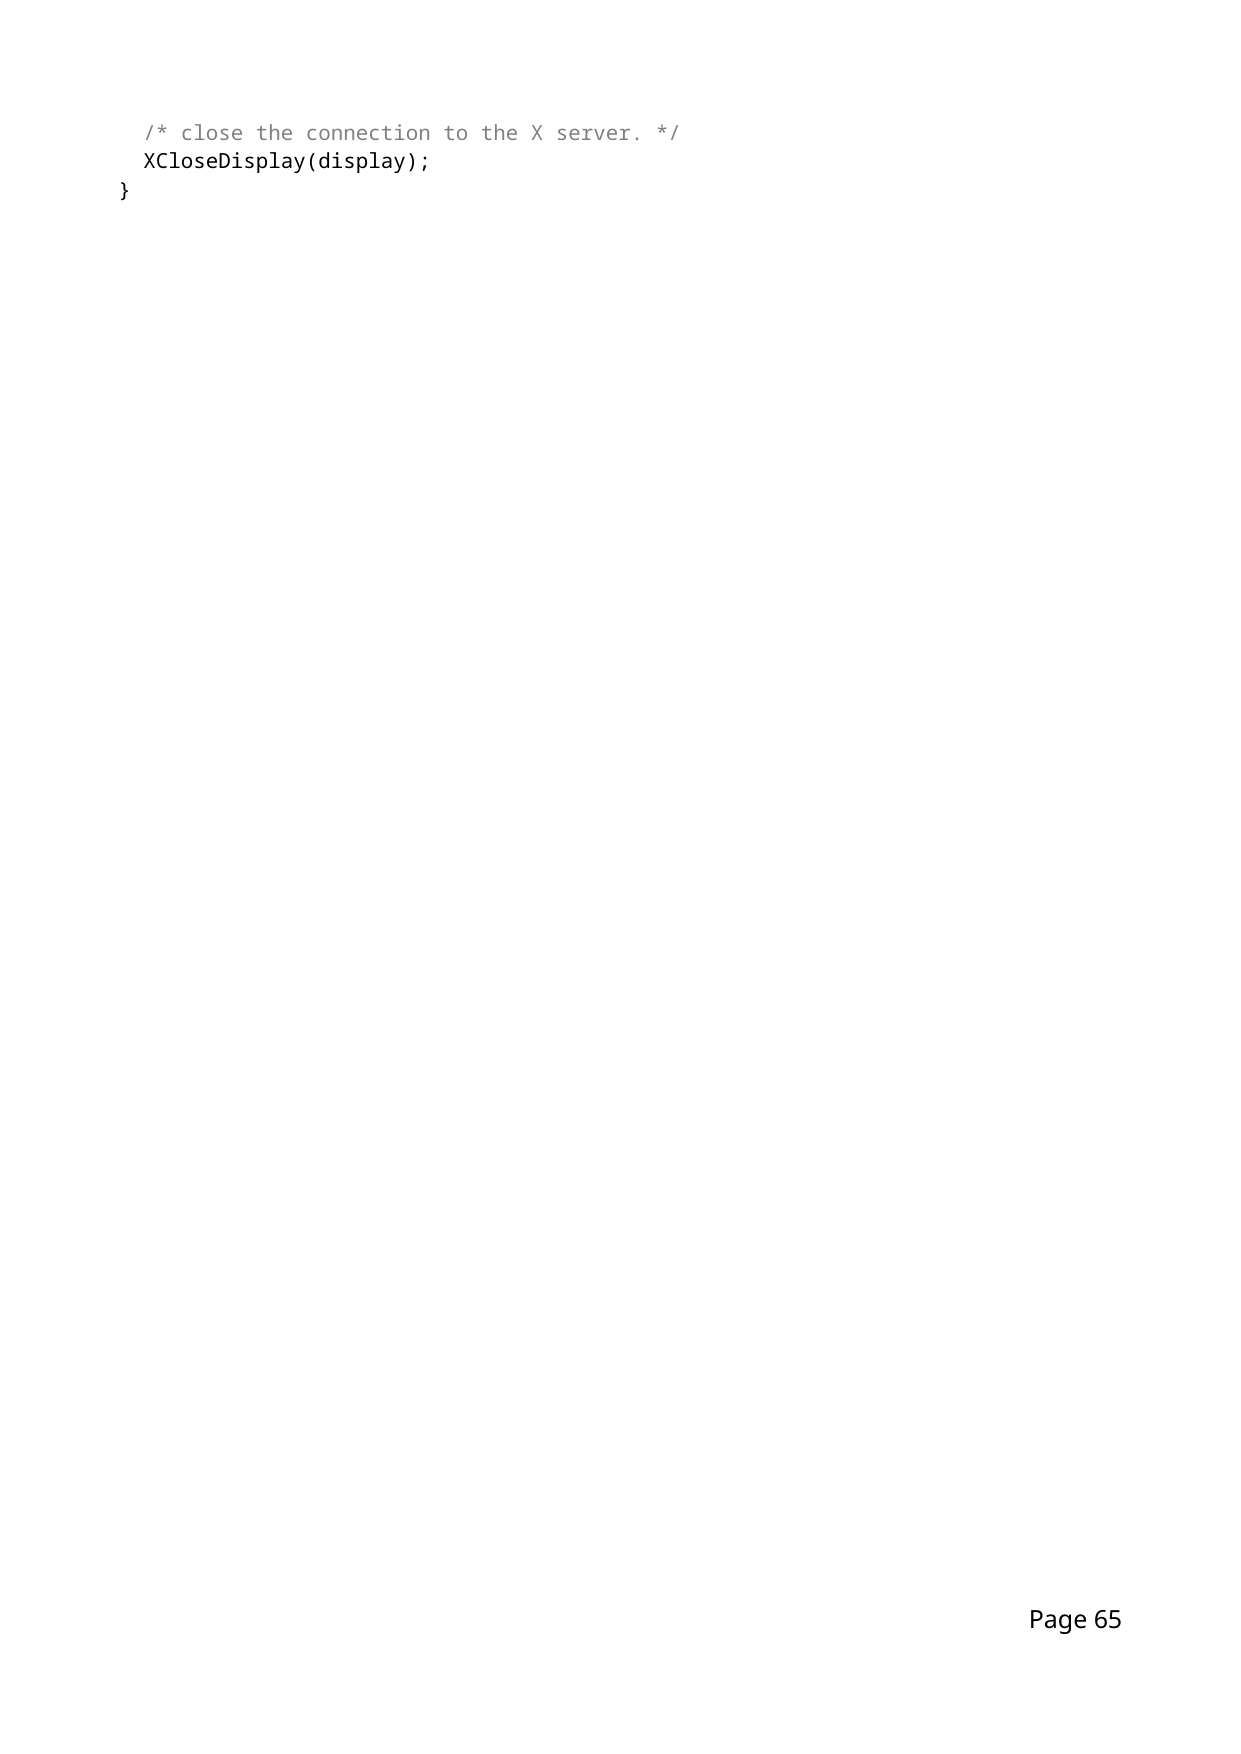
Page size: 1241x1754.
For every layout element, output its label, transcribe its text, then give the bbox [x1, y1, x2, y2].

text } [118, 175, 1122, 203]
text XCloseDisplay(display); [118, 147, 1122, 175]
text /* close the connection to the X server. */ [118, 118, 1122, 147]
